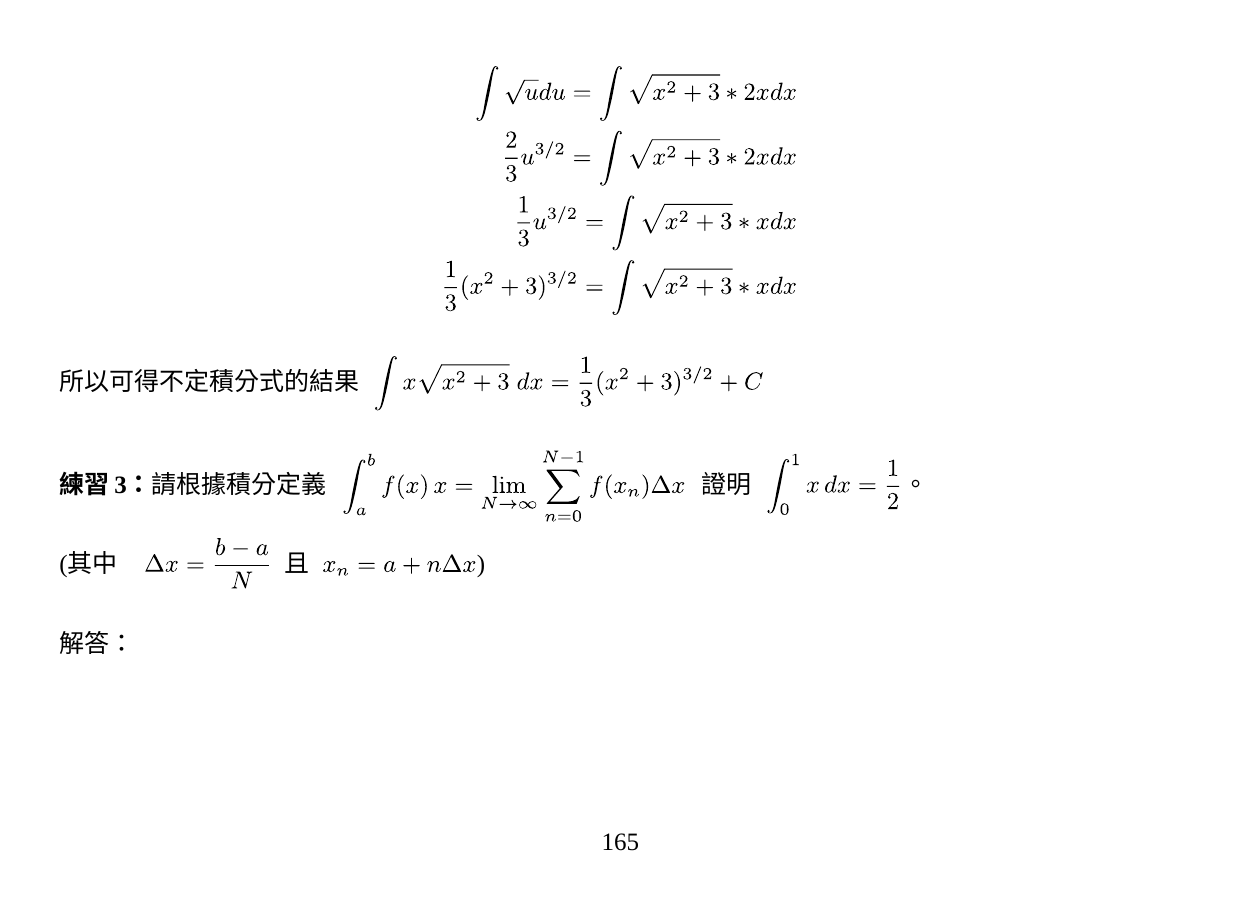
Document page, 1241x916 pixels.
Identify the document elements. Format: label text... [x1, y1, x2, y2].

text 所以可得不定積分式的結果 [59, 353, 1181, 414]
text 解答： [59, 624, 1181, 660]
text 練習3：請根據積分定義 證明 。 (其中 且 ) [59, 446, 1181, 591]
